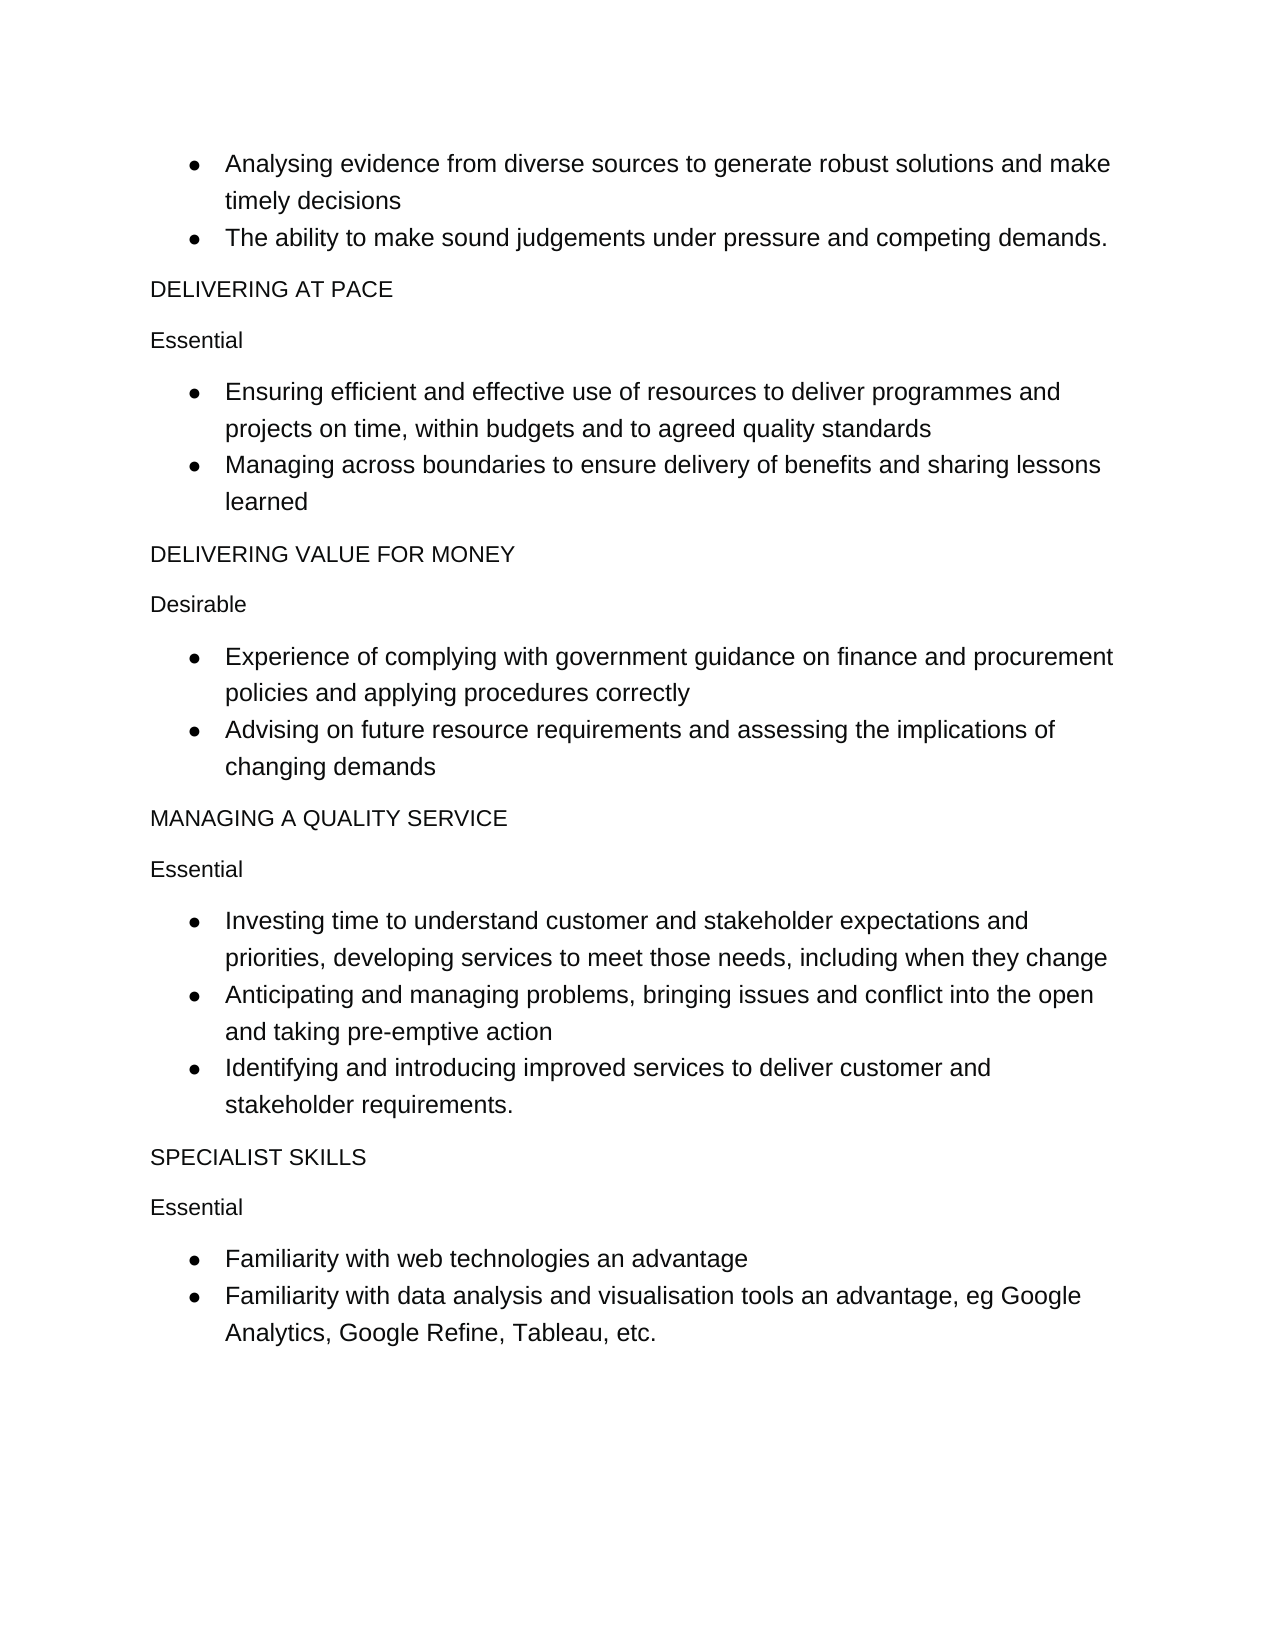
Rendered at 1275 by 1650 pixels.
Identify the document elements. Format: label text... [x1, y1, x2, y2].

list Advising on future resource requirements and assessing the implications of changing demands [187, 716, 1125, 781]
list Analysing evidence from diverse sources to generate robust solutions and make timely decisions [187, 150, 1125, 215]
text MANAGING A QUALITY SERVICE [150, 806, 1125, 832]
text Essential [150, 857, 1125, 882]
list Anticipating and managing problems, bringing issues and conflict into the open and taking pre-emptive action [187, 981, 1125, 1045]
text DELIVERING VALUE FOR MONEY [150, 542, 1125, 567]
text DELIVERING AT PACE [150, 277, 1125, 303]
list Familiarity with data analysis and visualisation tools an advantage, eg Google Analytics, Google Refine, Tableau, etc. [187, 1282, 1125, 1347]
text SPECIALIST SKILLS [150, 1144, 1125, 1170]
list Familiarity with web technologies an advantage [187, 1245, 1125, 1273]
list The ability to make sound judgements under pressure and competing demands. [187, 223, 1125, 251]
list Managing across boundaries to ensure delivery of benefits and sharing lessons learned [187, 451, 1125, 516]
text Essential [150, 1195, 1125, 1220]
list Experience of complying with government guidance on finance and procurement policies and applying procedures correctly [187, 642, 1125, 707]
list Investing time to understand customer and stakeholder expectations and priorities, developing services to meet those needs, including when they change [187, 907, 1125, 972]
list Identifying and introducing improved services to deliver customer and stakeholder requirements. [187, 1054, 1125, 1119]
text Essential [150, 327, 1125, 353]
list Ensuring efficient and effective use of resources to deliver programmes and projects on time, within budgets and to agreed quality standards [187, 378, 1125, 442]
text Desirable [150, 592, 1125, 618]
